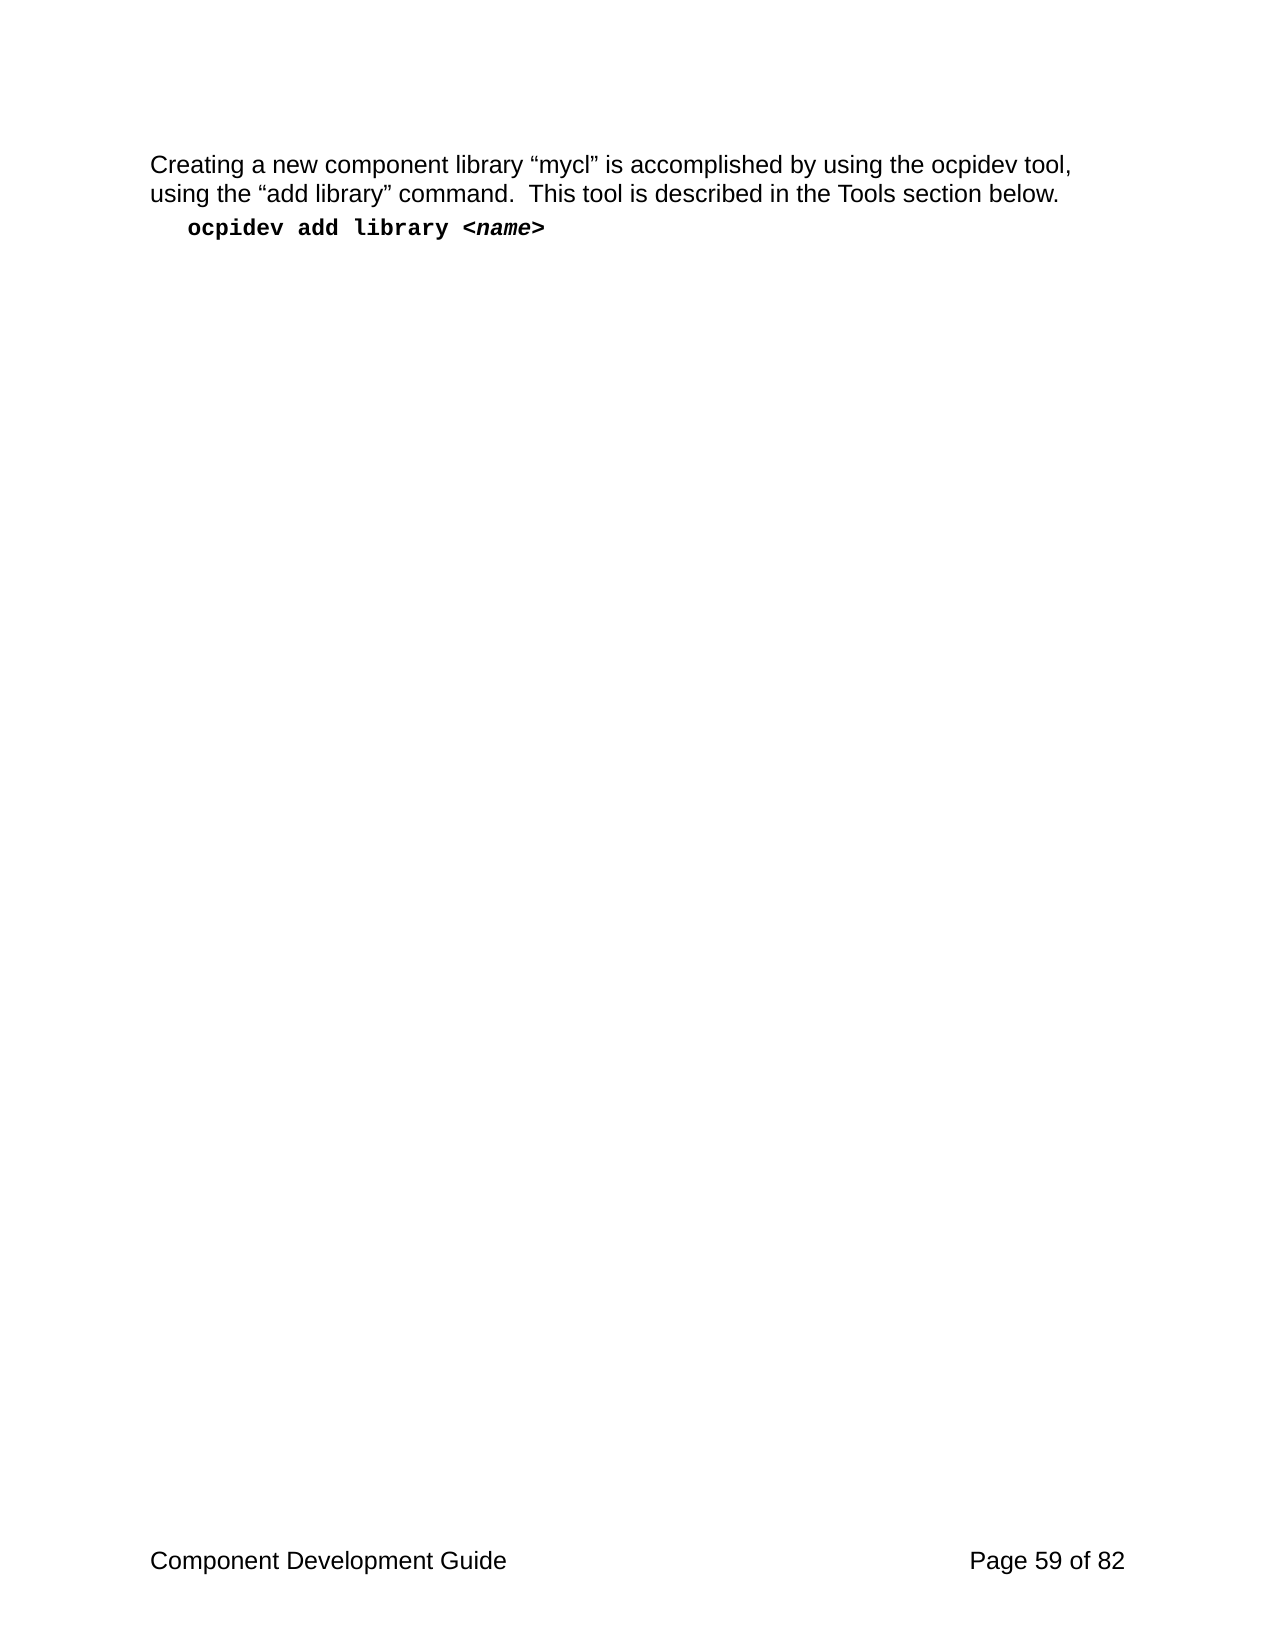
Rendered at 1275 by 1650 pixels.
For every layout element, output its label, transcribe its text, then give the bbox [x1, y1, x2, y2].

text ocpidev add library <name> [187, 216, 1125, 242]
text Creating a new component library “mycl” is accomplished by using the ocpidev tool, using the “add library” command. This tool is described in the Tools section below. [150, 150, 1125, 207]
